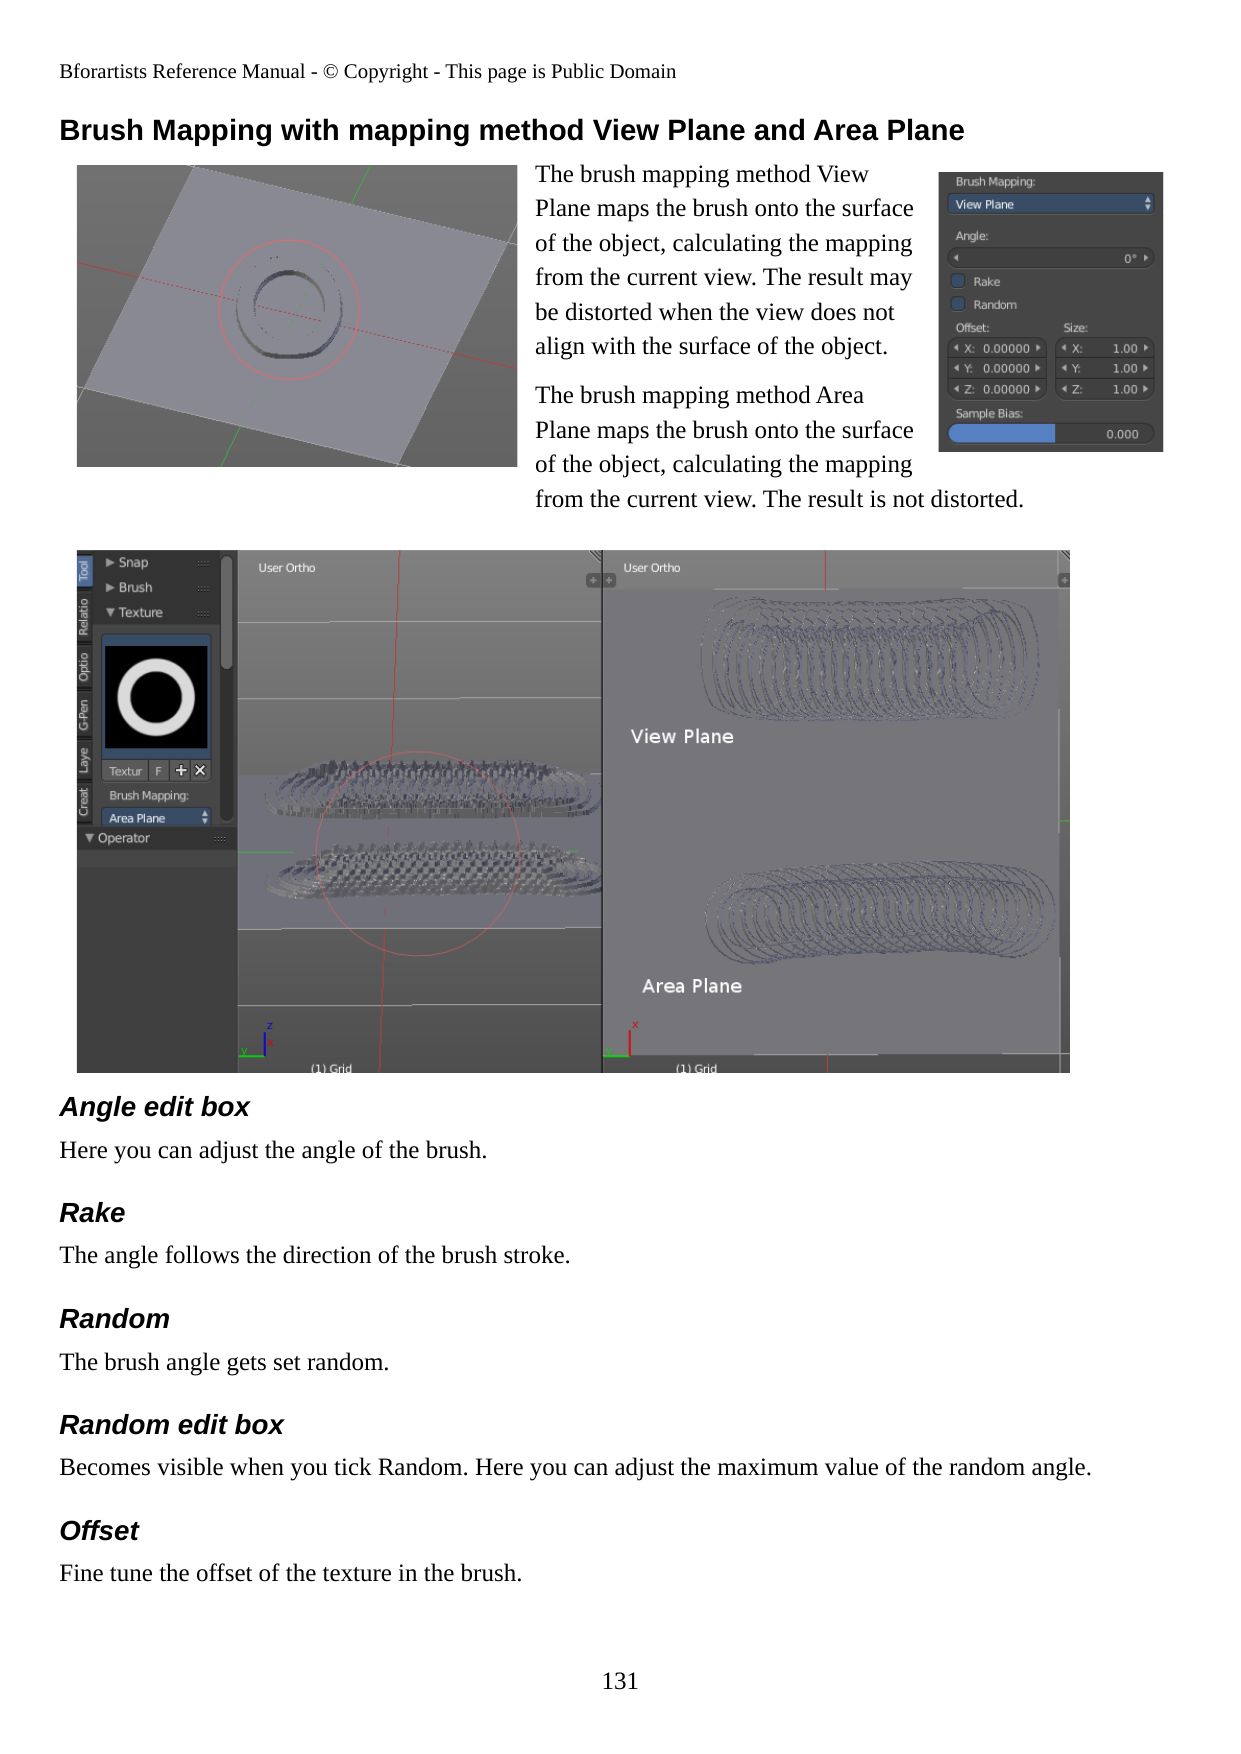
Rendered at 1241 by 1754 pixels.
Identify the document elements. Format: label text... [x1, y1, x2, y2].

text The brush angle gets set random. [59, 1347, 1181, 1375]
picture [938, 172, 1164, 452]
subtitle Rake [59, 1196, 1181, 1228]
subtitle Random [59, 1302, 1181, 1334]
picture [76, 165, 518, 467]
text Here you can adjust the angle of the brush. [59, 1135, 1181, 1163]
text Becomes visible when you tick Random. Here you can adjust the maximum value of the random angle. [59, 1452, 1181, 1481]
text Fine tune the offset of the texture in the brush. [59, 1558, 1181, 1587]
subtitle Random edit box [59, 1408, 1181, 1440]
text The brush mapping method View Plane maps the brush onto the surface of the object, calculating the mapping from the current view. The result may be distorted when the view does not align with the surface of the object. [59, 159, 1181, 360]
subtitle Offset [59, 1514, 1181, 1546]
text The angle follows the direction of the brush stroke. [59, 1241, 1181, 1269]
subtitle Angle edit box [59, 1088, 1181, 1122]
picture [76, 550, 1070, 1073]
subtitle Brush Mapping with mapping method View Plane and Area Plane [59, 113, 1181, 146]
text The brush mapping method Area Plane maps the brush onto the surface of the object, calculating the mapping from the current view. The result is not distorted. [59, 380, 1181, 512]
